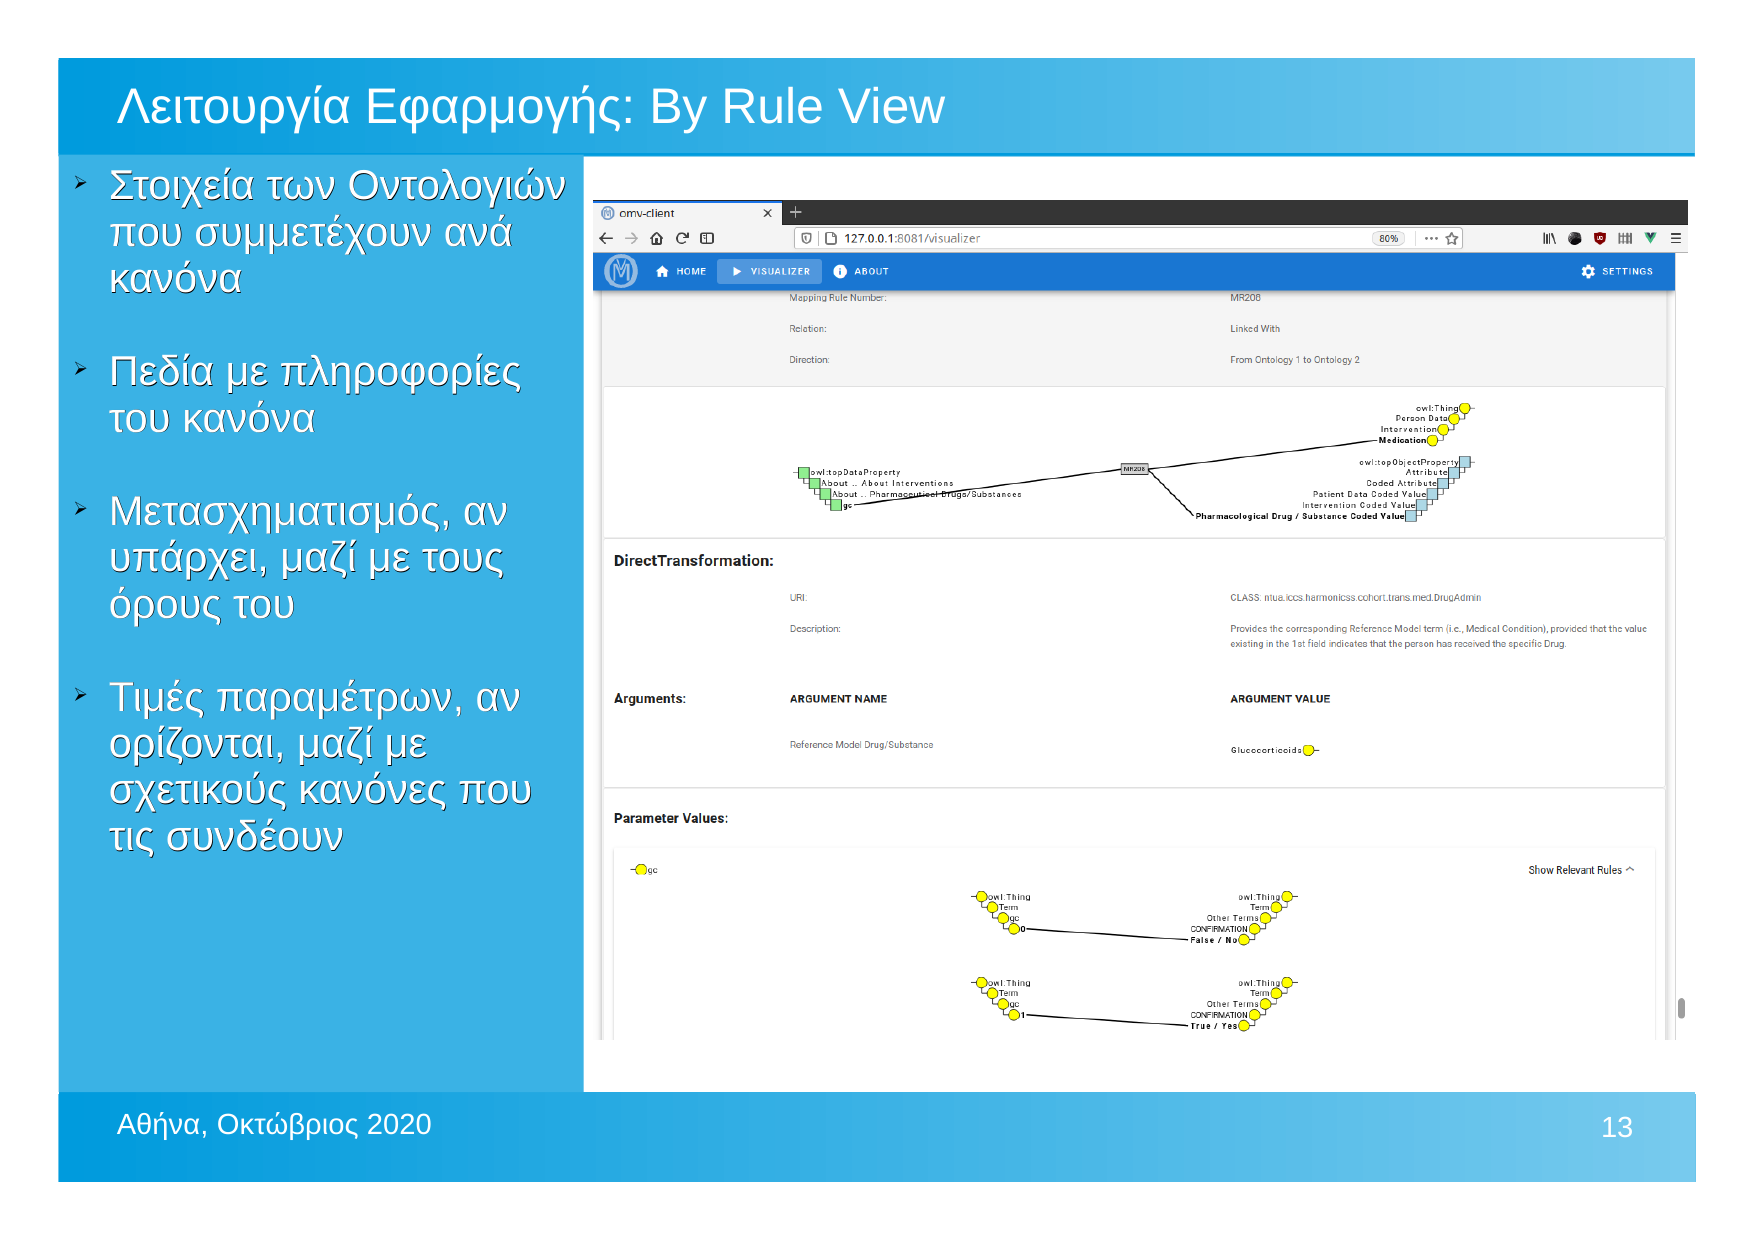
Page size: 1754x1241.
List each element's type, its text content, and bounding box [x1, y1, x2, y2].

picture [593, 200, 1688, 1040]
text_box Στοιχεία των Οντολογιών που συμμετέχουν ανά κανόνα Πεδία με πληροφορίες του κανόνα Μετασχηματισμός, αν υπάρχει, μαζί με τους όρους του Τιμές παραμέτρων, αν ορίζονται, μαζί με σχετικούς κανόνες που τις συνδέουν [58, 154, 584, 1093]
title Λειτουργία Εφαρμογής: By Rule View [116, 58, 1637, 154]
